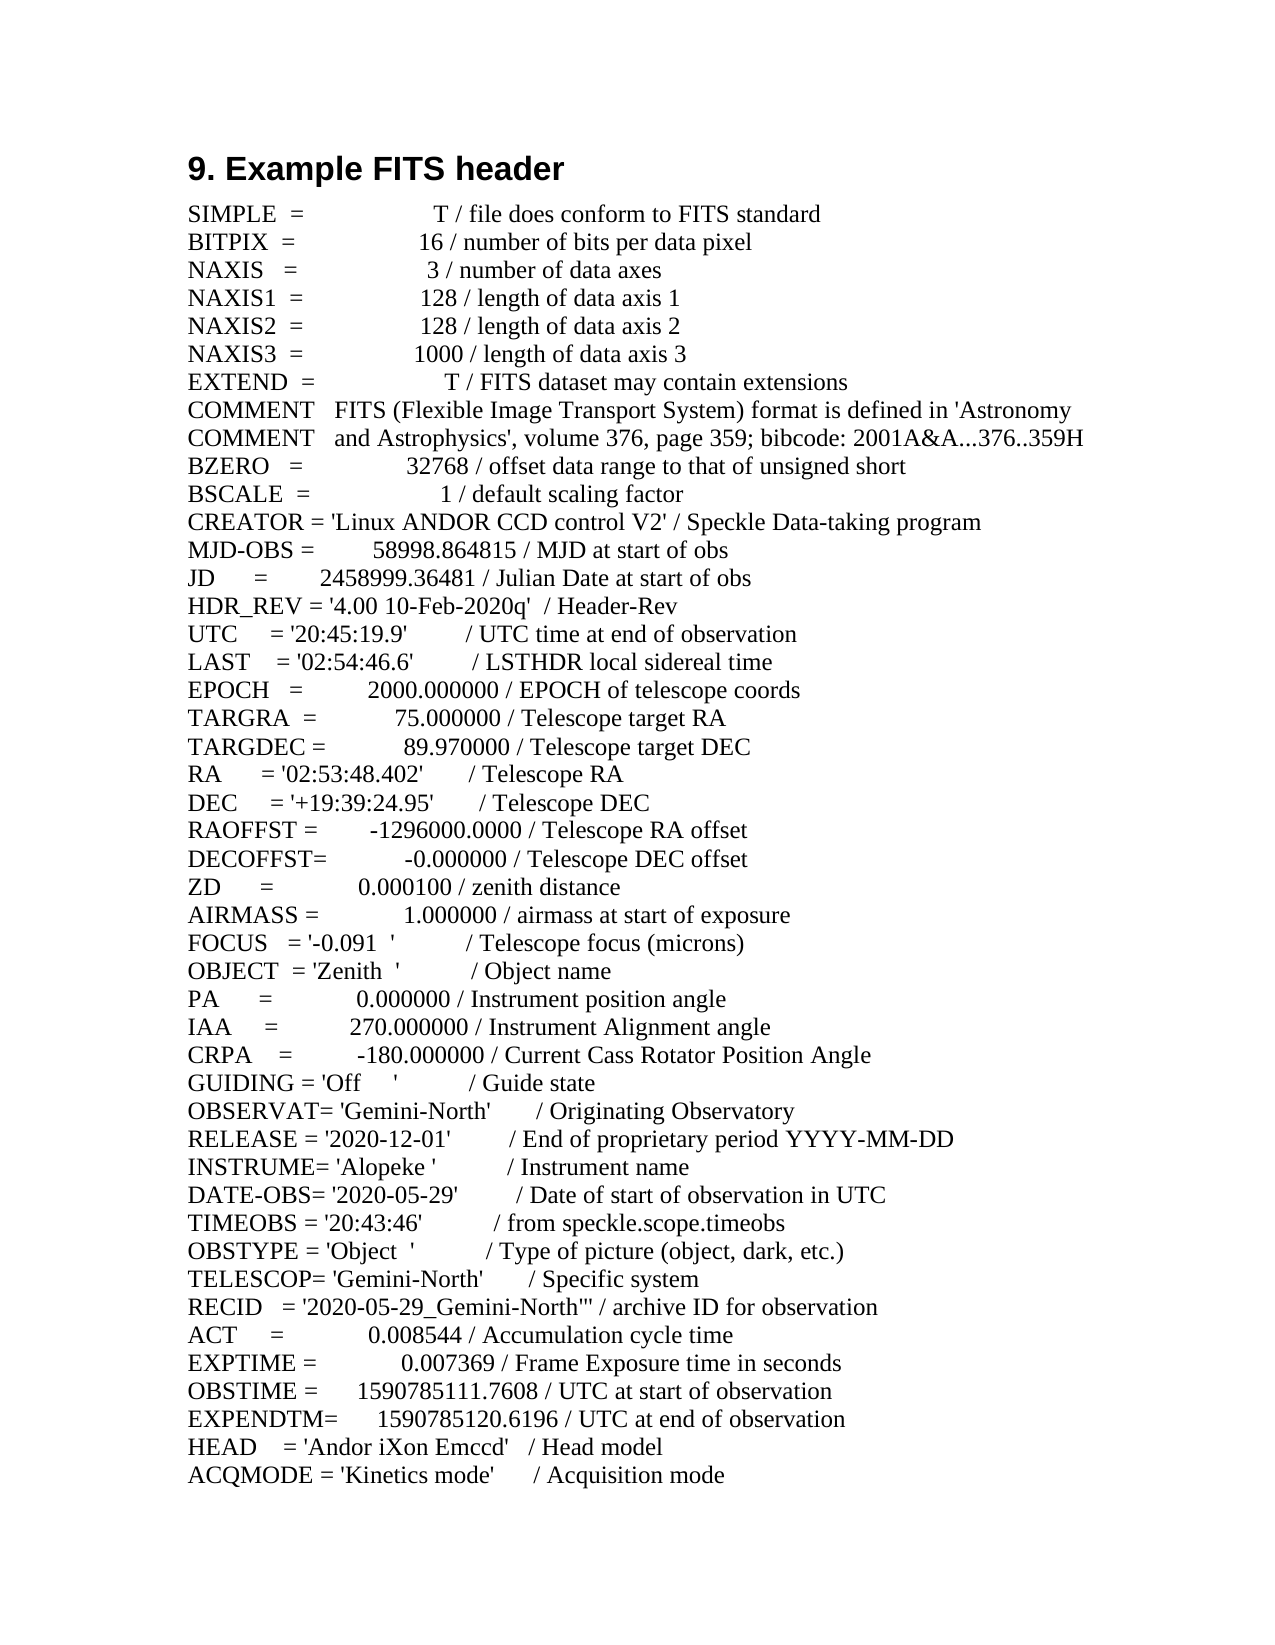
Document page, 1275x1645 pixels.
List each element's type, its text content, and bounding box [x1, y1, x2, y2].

text TELESCOP= 'Gemini-North' / Specific system [187, 1265, 1087, 1293]
text EXTEND = T / FITS dataset may contain extensions [187, 368, 1087, 396]
text RAOFFST = -1296000.0000 / Telescope RA offset [187, 816, 1087, 844]
text PA = 0.000000 / Instrument position angle [187, 984, 1087, 1013]
text COMMENT FITS (Flexible Image Transport System) format is defined in 'Astronomy [187, 396, 1087, 424]
text NAXIS2 = 128 / length of data axis 2 [187, 312, 1087, 340]
text COMMENT and Astrophysics', volume 376, page 359; bibcode: 2001A&A...376..359H [187, 424, 1087, 452]
text NAXIS1 = 128 / length of data axis 1 [187, 284, 1087, 312]
text HEAD = 'Andor iXon Emccd' / Head model [187, 1433, 1087, 1461]
text DATE-OBS= '2020-05-29' / Date of start of observation in UTC [187, 1181, 1087, 1209]
text OBSTYPE = 'Object ' / Type of picture (object, dark, etc.) [187, 1237, 1087, 1265]
subtitle 9. Example FITS header [187, 150, 1087, 187]
text INSTRUME= 'Alopeke ' / Instrument name [187, 1153, 1087, 1181]
text DEC = '+19:39:24.95' / Telescope DEC [187, 788, 1087, 816]
text OBJECT = 'Zenith ' / Object name [187, 957, 1087, 984]
text TARGRA = 75.000000 / Telescope target RA [187, 704, 1087, 732]
text RECID = '2020-05-29_Gemini-North"' / archive ID for observation [187, 1293, 1087, 1321]
text DECOFFST= -0.000000 / Telescope DEC offset [187, 844, 1087, 872]
text RELEASE = '2020-12-01' / End of proprietary period YYYY-MM-DD [187, 1125, 1087, 1153]
text FOCUS = '-0.091 ' / Telescope focus (microns) [187, 928, 1087, 957]
text MJD-OBS = 58998.864815 / MJD at start of obs [187, 536, 1087, 564]
text GUIDING = 'Off ' / Guide state [187, 1069, 1087, 1097]
text HDR_REV = '4.00 10-Feb-2020q' / Header-Rev [187, 592, 1087, 620]
text AIRMASS = 1.000000 / airmass at start of exposure [187, 901, 1087, 928]
text UTC = '20:45:19.9' / UTC time at end of observation [187, 620, 1087, 648]
text IAA = 270.000000 / Instrument Alignment angle [187, 1013, 1087, 1041]
text JD = 2458999.36481 / Julian Date at start of obs [187, 564, 1087, 592]
text TARGDEC = 89.970000 / Telescope target DEC [187, 732, 1087, 760]
text EXPENDTM= 1590785120.6196 / UTC at end of observation [187, 1405, 1087, 1433]
text NAXIS = 3 / number of data axes [187, 256, 1087, 284]
text EXPTIME = 0.007369 / Frame Exposure time in seconds [187, 1349, 1087, 1377]
text BZERO = 32768 / offset data range to that of unsigned short [187, 452, 1087, 480]
text RA = '02:53:48.402' / Telescope RA [187, 760, 1087, 788]
text NAXIS3 = 1000 / length of data axis 3 [187, 340, 1087, 368]
text TIMEOBS = '20:43:46' / from speckle.scope.timeobs [187, 1209, 1087, 1237]
text CRPA = -180.000000 / Current Cass Rotator Position Angle [187, 1041, 1087, 1069]
text OBSTIME = 1590785111.7608 / UTC at start of observation [187, 1377, 1087, 1405]
text BSCALE = 1 / default scaling factor [187, 480, 1087, 508]
text ACT = 0.008544 / Accumulation cycle time [187, 1321, 1087, 1349]
text CREATOR = 'Linux ANDOR CCD control V2' / Speckle Data-taking program [187, 508, 1087, 536]
text ZD = 0.000100 / zenith distance [187, 872, 1087, 901]
text BITPIX = 16 / number of bits per data pixel [187, 228, 1087, 256]
text EPOCH = 2000.000000 / EPOCH of telescope coords [187, 676, 1087, 704]
text LAST = '02:54:46.6' / LSTHDR local sidereal time [187, 648, 1087, 676]
text SIMPLE = T / file does conform to FITS standard [187, 200, 1087, 228]
text OBSERVAT= 'Gemini-North' / Originating Observatory [187, 1097, 1087, 1125]
text ACQMODE = 'Kinetics mode' / Acquisition mode [187, 1461, 1087, 1489]
